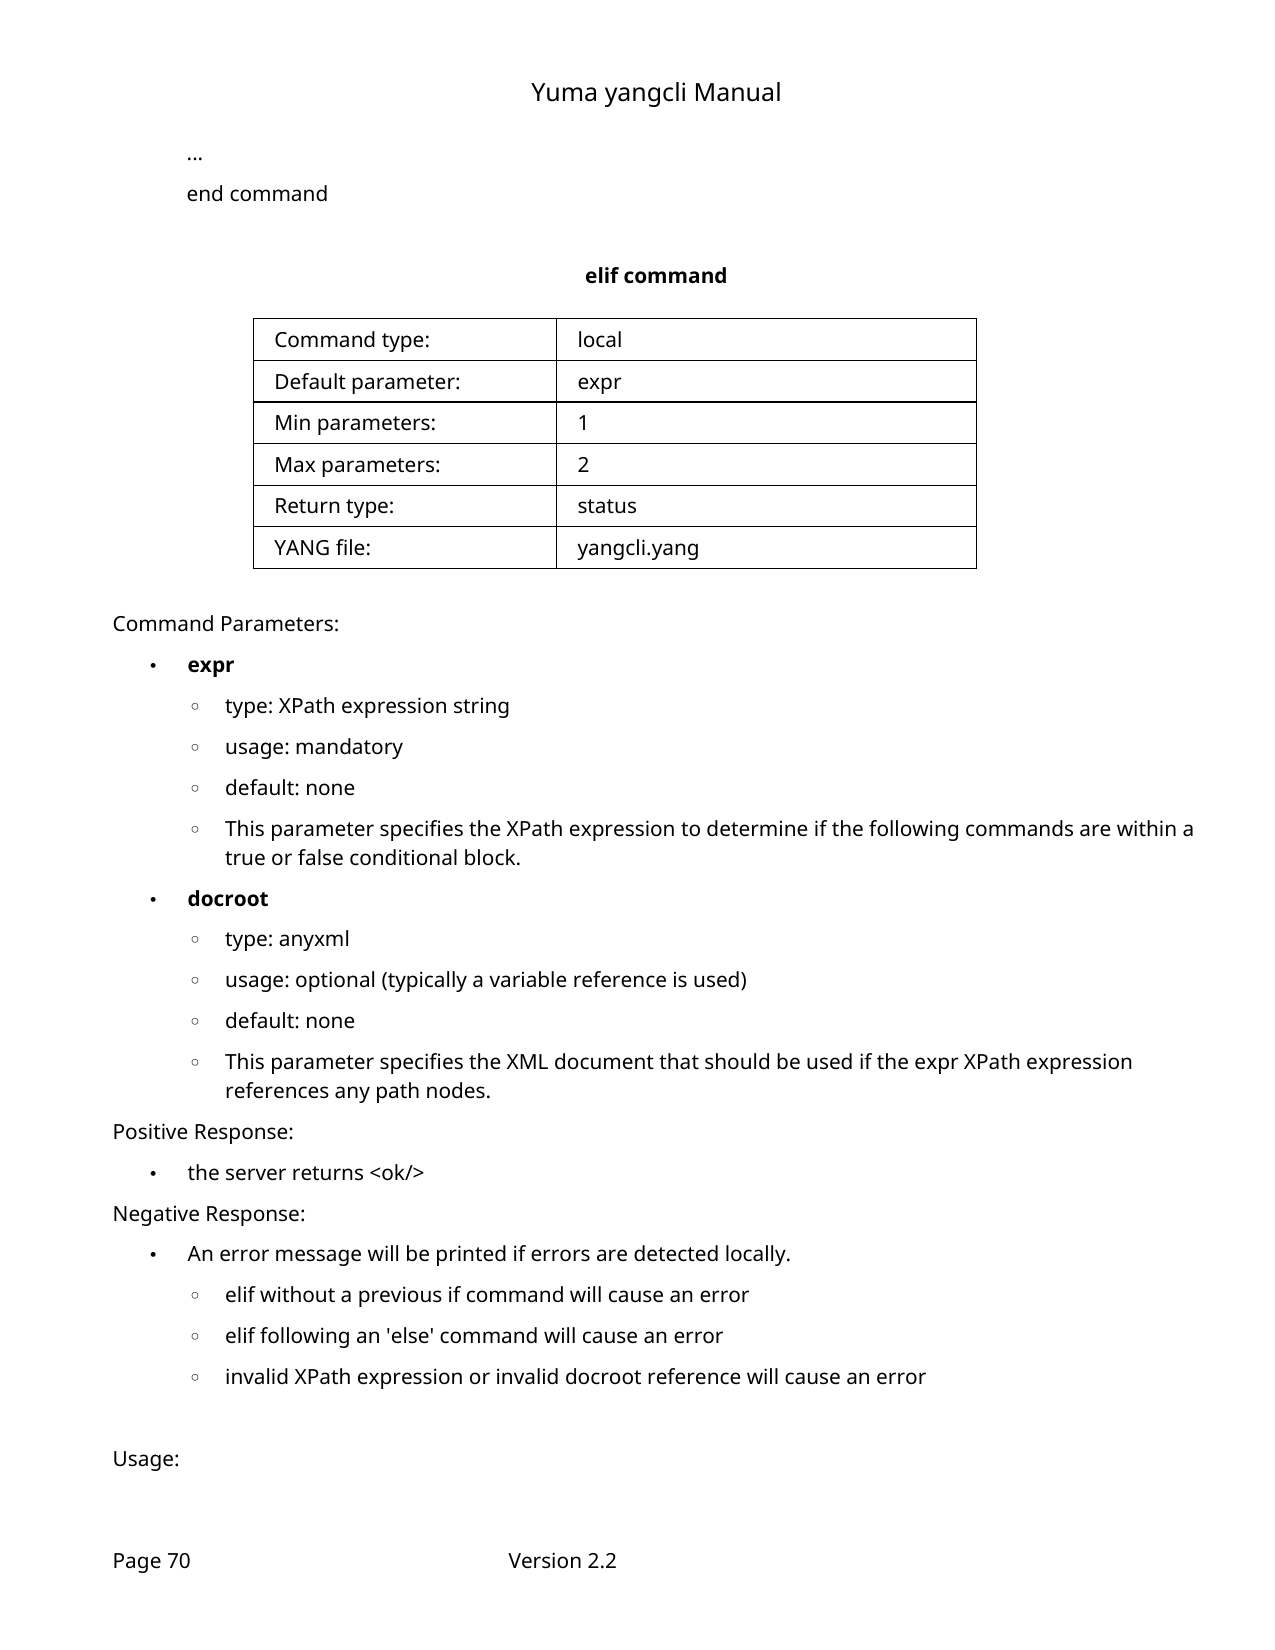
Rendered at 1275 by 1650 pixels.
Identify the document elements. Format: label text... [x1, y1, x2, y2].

list This parameter specifies the XML document that should be used if the expr XPath expression references any path nodes. [187, 1047, 1200, 1104]
table_header local [557, 319, 976, 360]
text end command [112, 179, 1200, 208]
list usage: mandatory [187, 732, 1200, 761]
text Usage: [112, 1444, 1200, 1473]
table_cell Default parameter: [254, 361, 556, 401]
table_cell Max parameters: [254, 444, 556, 484]
table_cell Min parameters: [254, 403, 556, 443]
list type: XPath expression string [187, 691, 1200, 720]
table_cell Return type: [254, 486, 556, 526]
text Command Parameters: [112, 609, 1200, 638]
list An error message will be printed if errors are detected locally. [150, 1239, 1200, 1268]
text ... [112, 138, 1200, 167]
list type: anyxml [187, 924, 1200, 953]
list the server returns <ok/> [150, 1158, 1200, 1186]
list default: none [187, 773, 1200, 802]
text Positive Response: [112, 1117, 1200, 1145]
table_cell YANG file: [254, 527, 556, 568]
table_header Command type: [254, 319, 556, 360]
list docroot [150, 884, 1200, 912]
table_cell status [557, 486, 976, 526]
list default: none [187, 1006, 1200, 1035]
table_cell expr [557, 361, 976, 401]
table_cell 1 [557, 403, 976, 443]
subtitle elif command [127, 261, 1185, 290]
table_cell 2 [557, 444, 976, 484]
list invalid XPath expression or invalid docroot reference will cause an error [187, 1362, 1200, 1391]
table_cell yangcli.yang [557, 527, 976, 568]
list expr [150, 651, 1200, 679]
list usage: optional (typically a variable reference is used) [187, 966, 1200, 994]
list This parameter specifies the XPath expression to determine if the following commands are within a true or false conditional block. [187, 814, 1200, 871]
list elif without a previous if command will cause an error [187, 1281, 1200, 1309]
text Negative Response: [112, 1199, 1200, 1227]
list elif following an 'else' command will cause an error [187, 1321, 1200, 1350]
